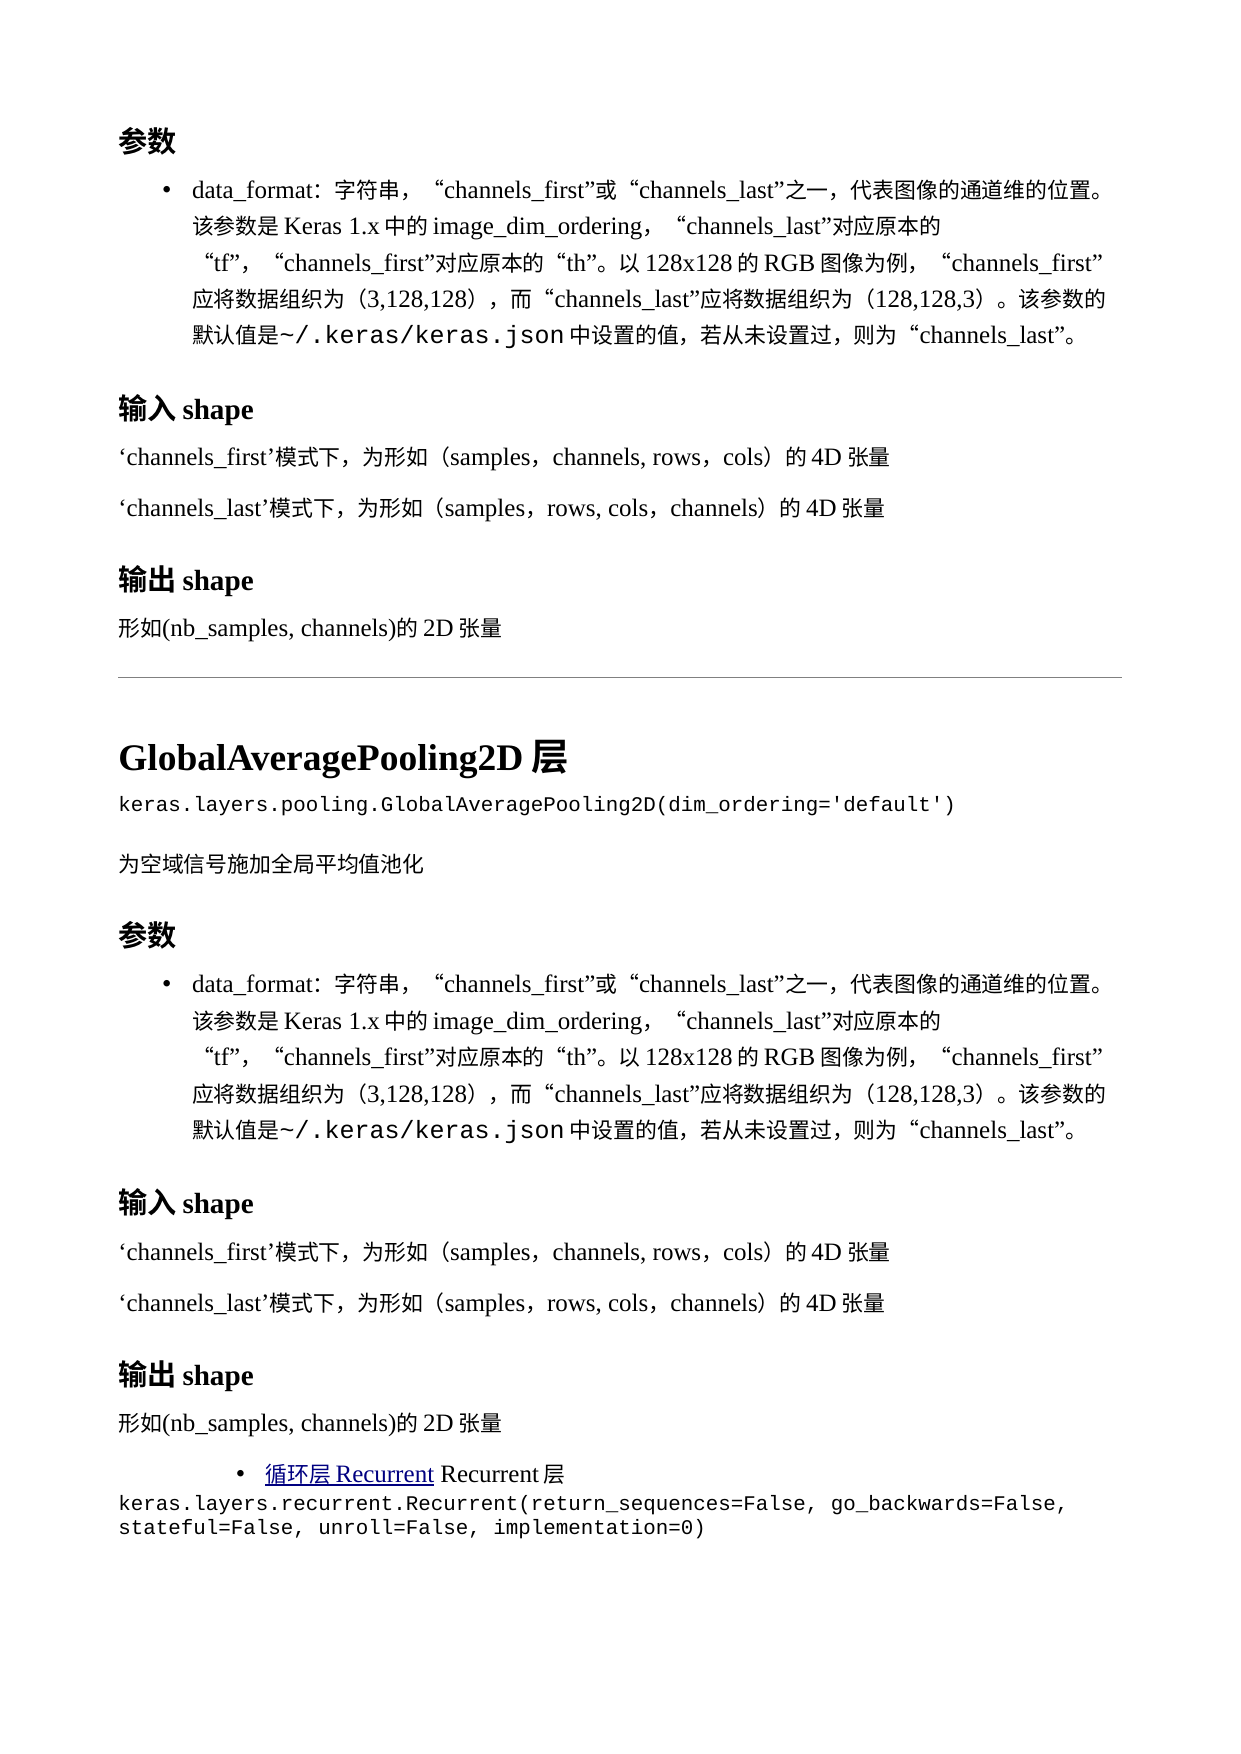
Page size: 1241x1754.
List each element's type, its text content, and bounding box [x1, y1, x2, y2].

subtitle 输入shape [118, 1180, 1122, 1222]
list 循环层Recurrent Recurrent层 [236, 1457, 1122, 1489]
text ‘channels_first’模式下，为形如（samples，channels, rows，cols）的4D张量 [118, 1235, 1122, 1266]
list data_format：字符串，“channels_first”或“channels_last”之一，代表图像的通道维的位置。该参数是Keras 1.x中的image_dim_ordering，“channels_last”对应原本的“tf”，“channels_first”对应原本的“th”。以128x128的RGB图像为例，“channels_first”应将数据组织为（3,128,128），而“channels_last”应将数据组织为（128,128,3）。该参数的默认值是~/.keras/keras.json中设置的值，若从未设置过，则为“channels_last”。 [162, 967, 1122, 1146]
text keras.layers.recurrent.Recurrent(return_sequences=False, go_backwards=False, stateful=False, unroll=False, implementation=0) [118, 1493, 1122, 1541]
subtitle 参数 [118, 913, 1122, 955]
subtitle 输出shape [118, 1351, 1122, 1393]
text ‘channels_last’模式下，为形如（samples，rows, cols，channels）的4D张量 [118, 491, 1122, 523]
text 为空域信号施加全局平均值池化 [118, 847, 1122, 879]
text ‘channels_last’模式下，为形如（samples，rows, cols，channels）的4D张量 [118, 1286, 1122, 1317]
text 形如(nb_samples, channels)的2D张量 [118, 1406, 1122, 1438]
text 形如(nb_samples, channels)的2D张量 [118, 611, 1122, 643]
subtitle 参数 [118, 118, 1122, 160]
text keras.layers.pooling.GlobalAveragePooling2D(dim_ordering='default') [118, 794, 1122, 818]
text ‘channels_first’模式下，为形如（samples，channels, rows，cols）的4D张量 [118, 440, 1122, 472]
subtitle 输出shape [118, 557, 1122, 599]
subtitle GlobalAveragePooling2D层 [118, 727, 1122, 782]
list data_format：字符串，“channels_first”或“channels_last”之一，代表图像的通道维的位置。该参数是Keras 1.x中的image_dim_ordering，“channels_last”对应原本的“tf”，“channels_first”对应原本的“th”。以128x128的RGB图像为例，“channels_first”应将数据组织为（3,128,128），而“channels_last”应将数据组织为（128,128,3）。该参数的默认值是~/.keras/keras.json中设置的值，若从未设置过，则为“channels_last”。 [162, 173, 1122, 351]
subtitle 输入shape [118, 385, 1122, 428]
